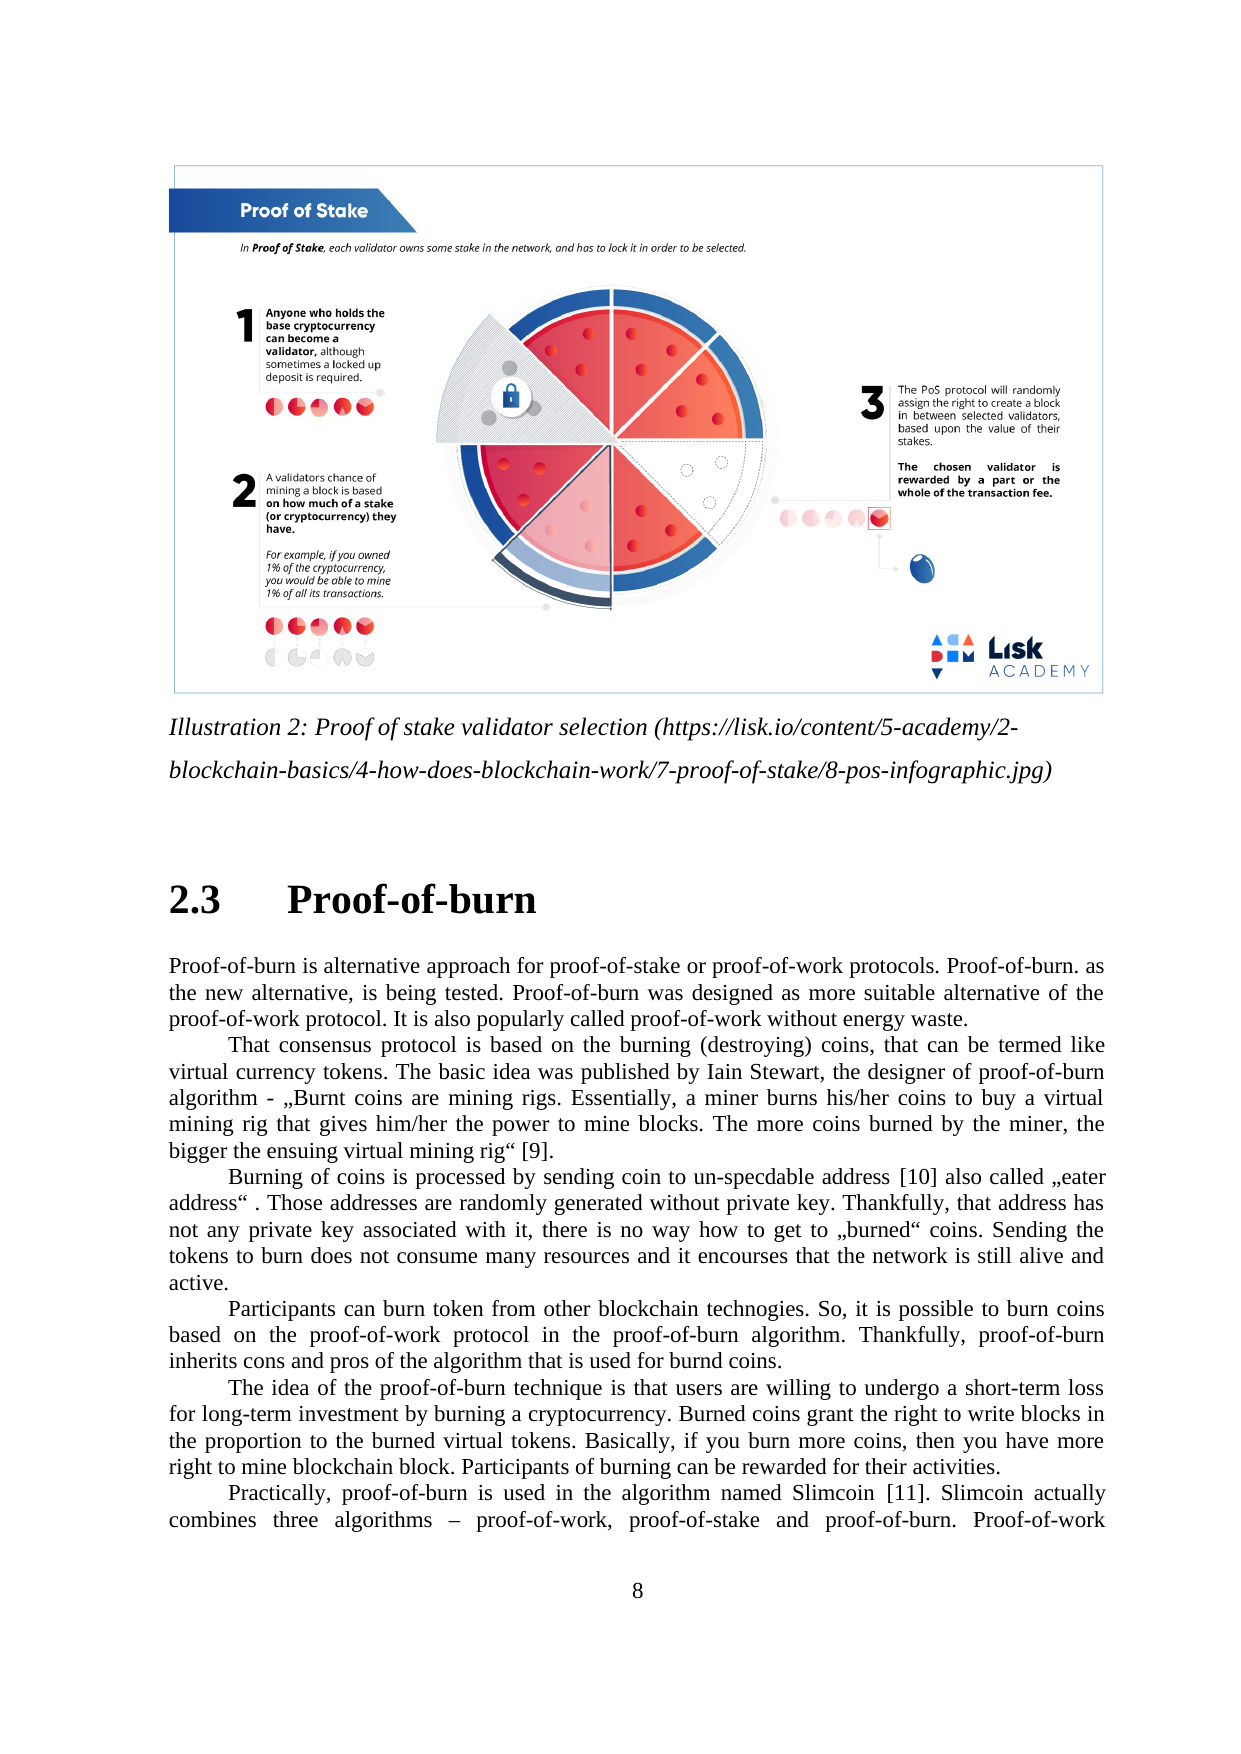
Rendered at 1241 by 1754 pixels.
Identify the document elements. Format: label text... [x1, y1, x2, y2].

text Proof-of-burn is alternative approach for proof-of-stake or proof-of-work protocols. Proof-of-burn. as the new alternative, is being tested. Proof-of-burn was designed as more suitable alternative of the proof-of-work protocol. It is also popularly called proof-of-work without energy waste. [169, 952, 1106, 1031]
text Illustration 2: Proof of stake validator selection (https://lisk.io/content/5-academy/2-blockchain-basics/4-how-does-blockchain-work/7-proof-of-stake/8-pos-infographic.jpg) [169, 698, 1106, 784]
text That consensus protocol is based on the burning (destroying) coins, that can be termed like virtual currency tokens. The basic idea was published by Iain Stewart, the designer of proof-of-burn algorithm - „Burnt coins are mining rigs. Essentially, a miner burns his/her coins to buy a virtual mining rig that gives him/her the power to mine blocks. The more coins burned by the miner, the bigger the ensuing virtual mining rig“ [9]. [169, 1031, 1106, 1163]
text Participants can burn token from other blockchain technogies. So, it is possible to burn coins based on the proof-of-work protocol in the proof-of-burn algorithm. Thankfully, proof-of-burn inherits cons and pros of the algorithm that is used for burnd coins. [169, 1295, 1106, 1374]
text Practically, proof-of-burn is used in the algorithm named Slimcoin [11]. Slimcoin actually combines three algorithms – proof-of-work, proof-of-stake and proof-of-burn. Proof-of-work [169, 1479, 1106, 1532]
subtitle Proof-of-burn [169, 874, 1106, 922]
text The idea of the proof-of-burn technique is that users are willing to undergo a short-term loss for long-term investment by burning a cryptocurrency. Burned coins grant the right to write blocks in the proportion to the burned virtual tokens. Basically, if you burn more coins, then you have more right to mine blockchain block. Participants of burning can be rewarded for their activities. [169, 1374, 1106, 1479]
picture [168, 160, 1107, 698]
text Burning of coins is processed by sending coin to un-specdable address [10] also called „eater address“ . Those addresses are randomly generated without private key. Thankfully, that address has not any private key associated with it, there is no way how to get to „burned“ coins. Sending the tokens to burn does not consume many resources and it encourses that the network is still alive and active. [169, 1163, 1106, 1295]
